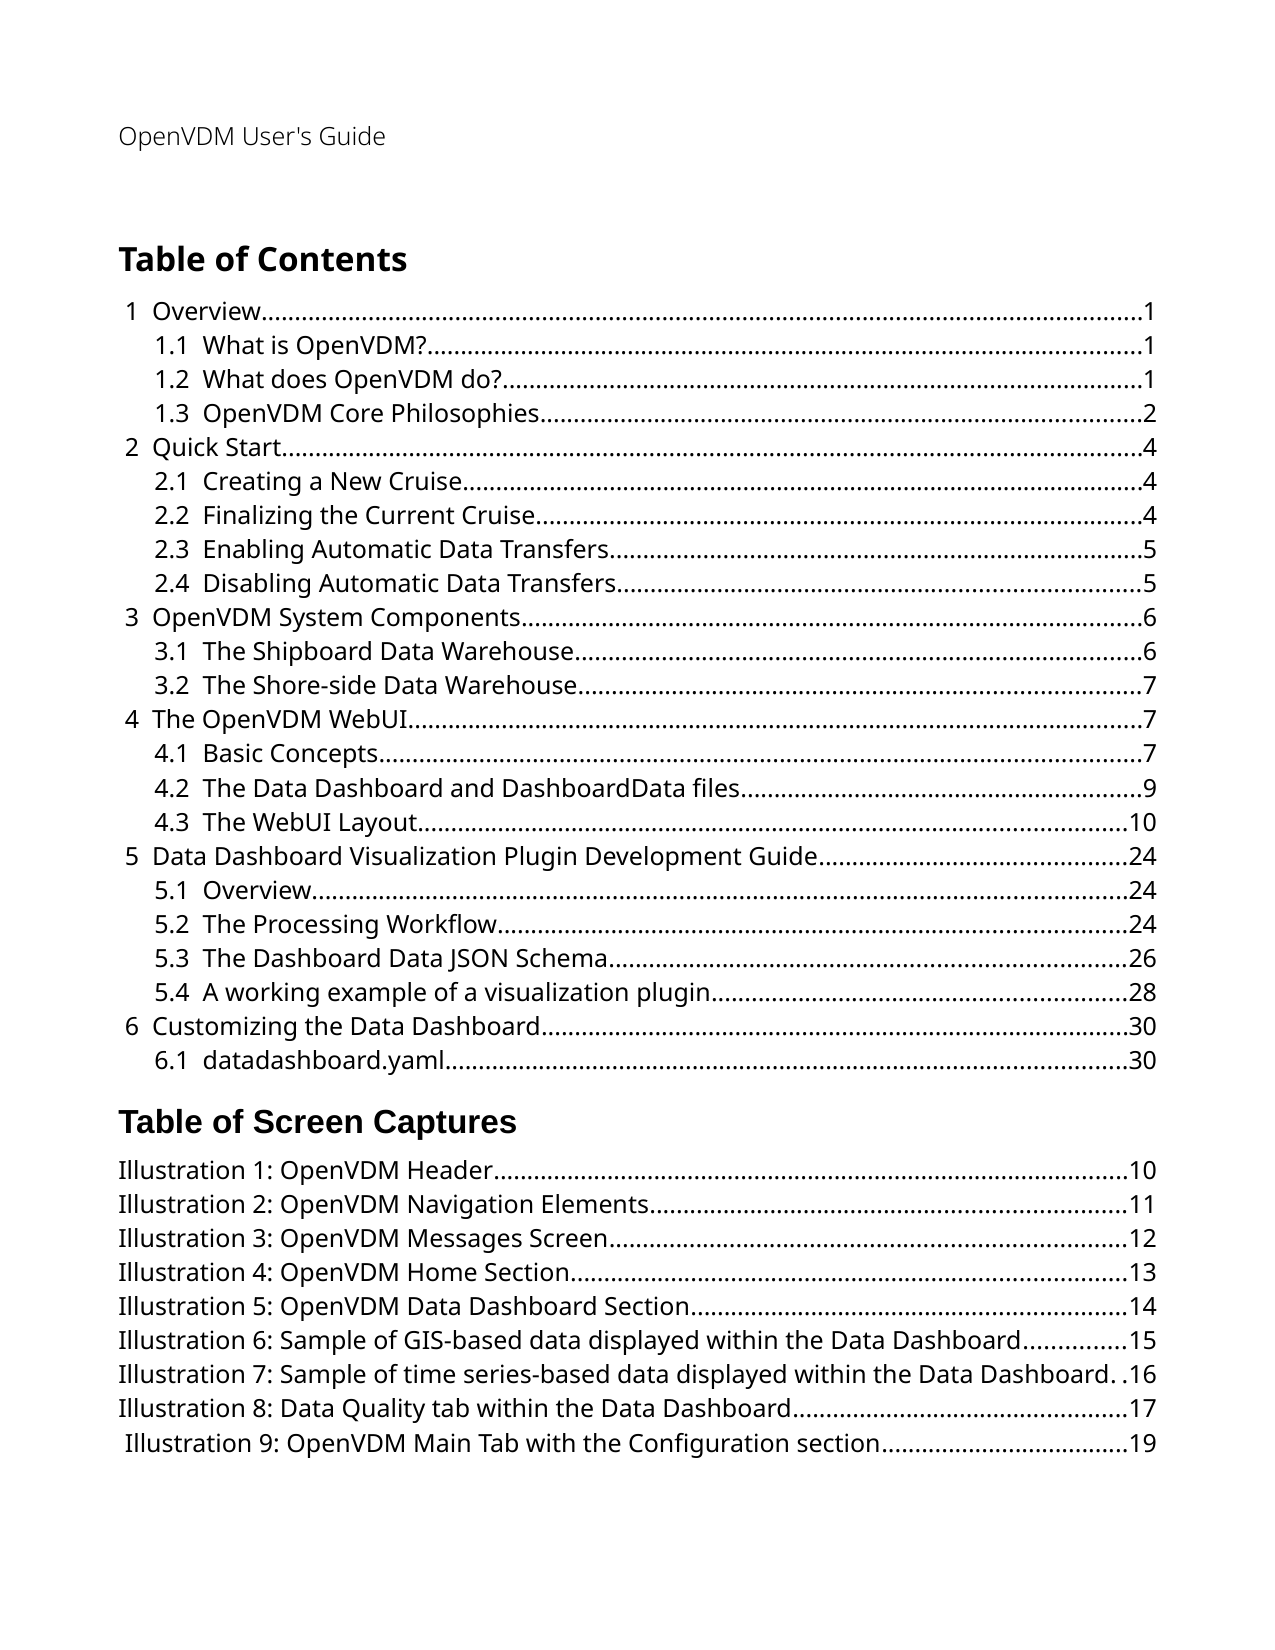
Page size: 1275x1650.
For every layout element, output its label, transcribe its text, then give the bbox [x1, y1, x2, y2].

text Illustration 4: OpenVDM Home Section 13 [118, 1255, 1157, 1289]
text 6.1 datadashboard.yaml 30 [148, 1043, 1157, 1077]
text 4 The OpenVDM WebUI 7 [118, 702, 1157, 736]
text 5.3 The Dashboard Data JSON Schema 26 [148, 941, 1157, 974]
text Illustration 2: OpenVDM Navigation Elements 11 [118, 1187, 1157, 1221]
text 6 Customizing the Data Dashboard 30 [118, 1009, 1157, 1043]
text 4.3 The WebUI Layout 10 [148, 804, 1157, 838]
text 5.4 A working example of a visualization plugin 28 [148, 974, 1157, 1009]
text Illustration 1: OpenVDM Header 10 [118, 1153, 1157, 1187]
text Illustration 5: OpenVDM Data Dashboard Section 14 [118, 1289, 1157, 1323]
text Illustration 9: OpenVDM Main Tab with the Configuration section 19 [118, 1425, 1157, 1459]
text 3.2 The Shore-side Data Warehouse 7 [148, 668, 1157, 702]
subtitle Table of Contents [118, 235, 1157, 281]
text 5.2 The Processing Workflow 24 [148, 906, 1157, 941]
text Illustration 6: Sample of GIS-based data displayed within the Data Dashboard 15 [118, 1323, 1157, 1357]
text 3 OpenVDM System Components 6 [118, 600, 1157, 634]
text 1 Overview 1 [118, 293, 1157, 327]
text 1.3 OpenVDM Core Philosophies 2 [148, 396, 1157, 429]
text Illustration 7: Sample of time series-based data displayed within the Data Dashboard 16 [118, 1357, 1157, 1391]
text 2.1 Creating a New Cruise 4 [148, 464, 1157, 498]
text 4.2 The Data Dashboard and DashboardData files 9 [148, 770, 1157, 804]
text 2.2 Finalizing the Current Cruise 4 [148, 498, 1157, 532]
text 3.1 The Shipboard Data Warehouse 6 [148, 634, 1157, 668]
text 5.1 Overview 24 [148, 872, 1157, 906]
text 5 Data Dashboard Visualization Plugin Development Guide 24 [118, 838, 1157, 872]
text Illustration 3: OpenVDM Messages Screen 12 [118, 1221, 1157, 1255]
text 2.3 Enabling Automatic Data Transfers 5 [148, 532, 1157, 566]
text 1.1 What is OpenVDM? 1 [148, 327, 1157, 361]
text 2 Quick Start 4 [118, 429, 1157, 464]
text 4.1 Basic Concepts 7 [148, 736, 1157, 770]
subtitle Table of Screen Captures [118, 1102, 1157, 1140]
text 2.4 Disabling Automatic Data Transfers 5 [148, 566, 1157, 600]
text 1.2 What does OpenVDM do? 1 [148, 361, 1157, 396]
text Illustration 8: Data Quality tab within the Data Dashboard 17 [118, 1391, 1157, 1425]
